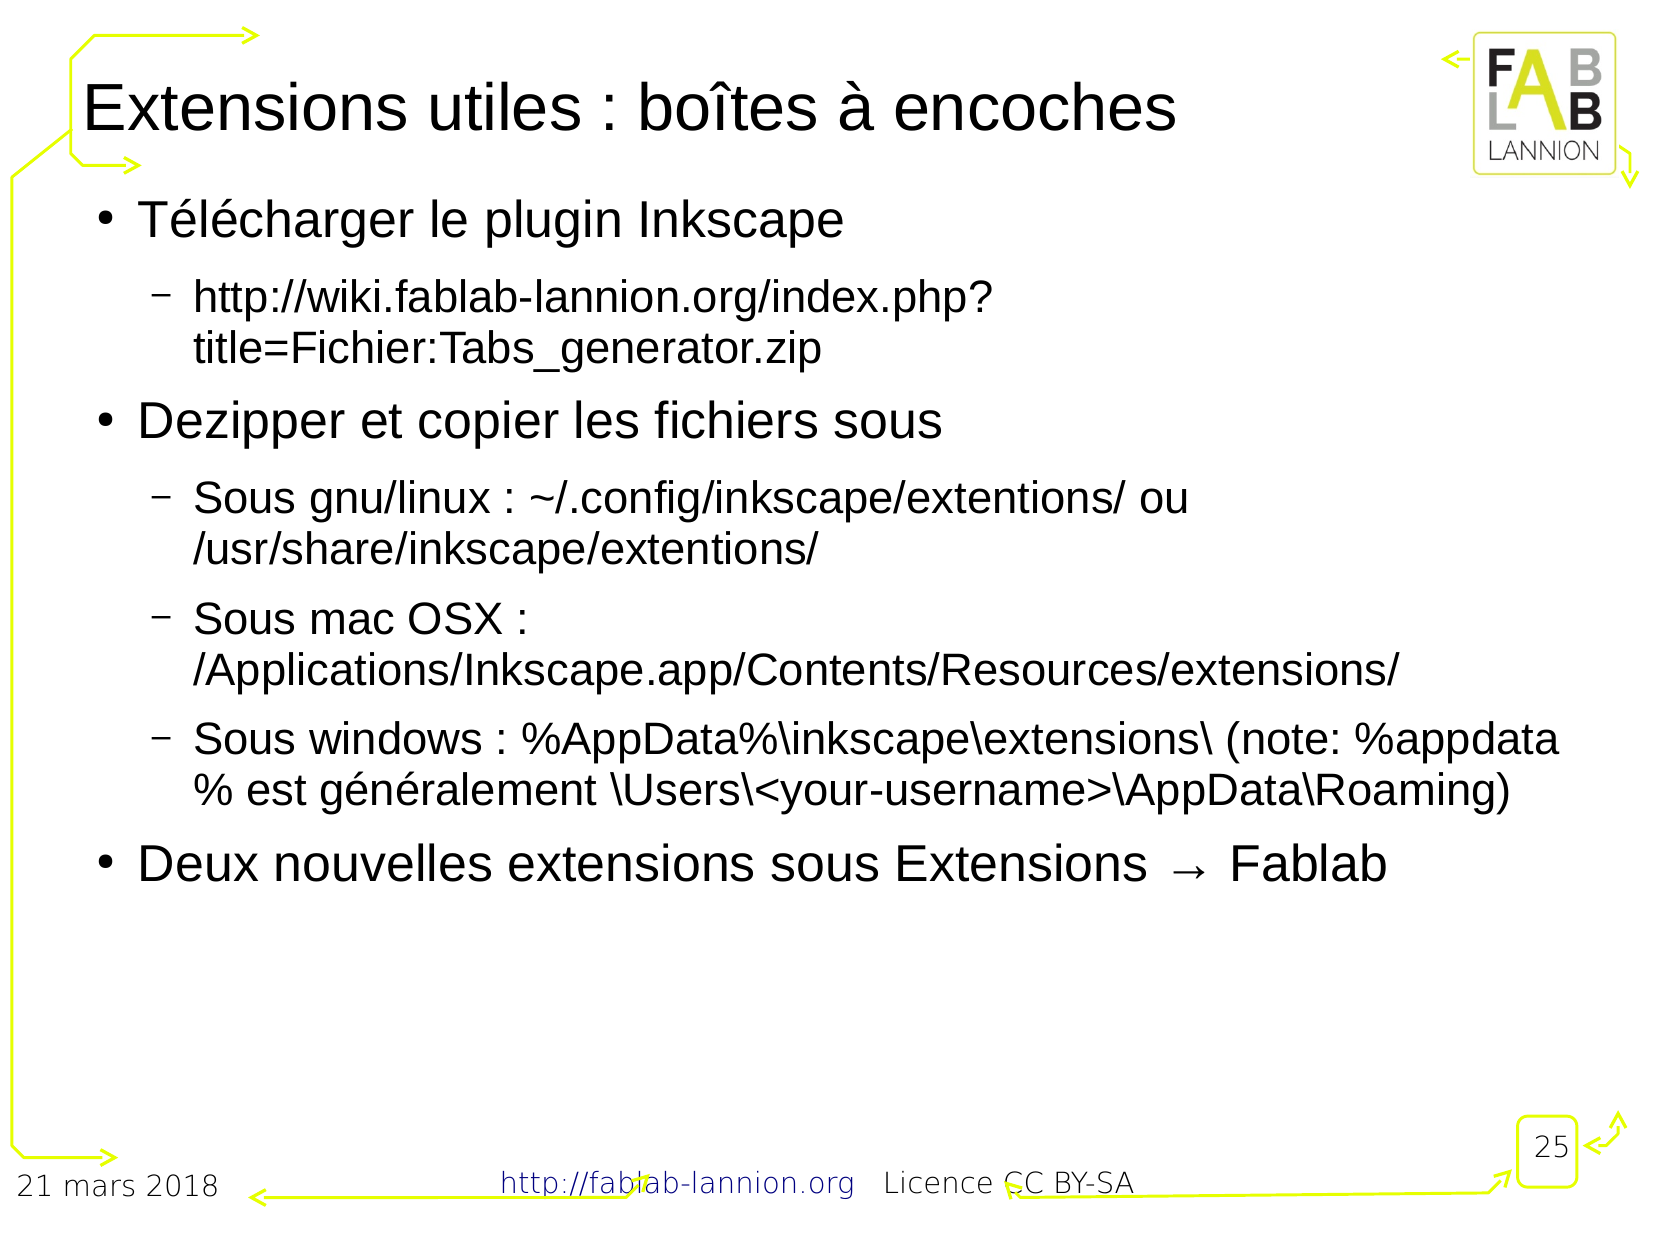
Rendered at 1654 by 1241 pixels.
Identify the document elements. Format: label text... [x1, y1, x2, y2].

list Télécharger le plugin Inkscape http://wiki.fablab-lannion.org/index.php?title=Fichier:Tabs_generator.zip Dezipper et copier les fichiers sous Sous gnu/linux : ~/.config/inkscape/extentions/ ou /usr/share/inkscape/extentions/ Sous mac OSX : /Applications/Inkscape.app/Contents/Resources/extensions/ Sous windows : %AppData%\inkscape\extensions\ (note: %appdata% est généralement \Users\<your-username>\AppData\Roaming) Deux nouvelles extensions sous Extensions → Fablab [82, 190, 1571, 910]
picture [1470, 29, 1619, 178]
title Extensions utiles : boîtes à encoches [82, 49, 1441, 166]
